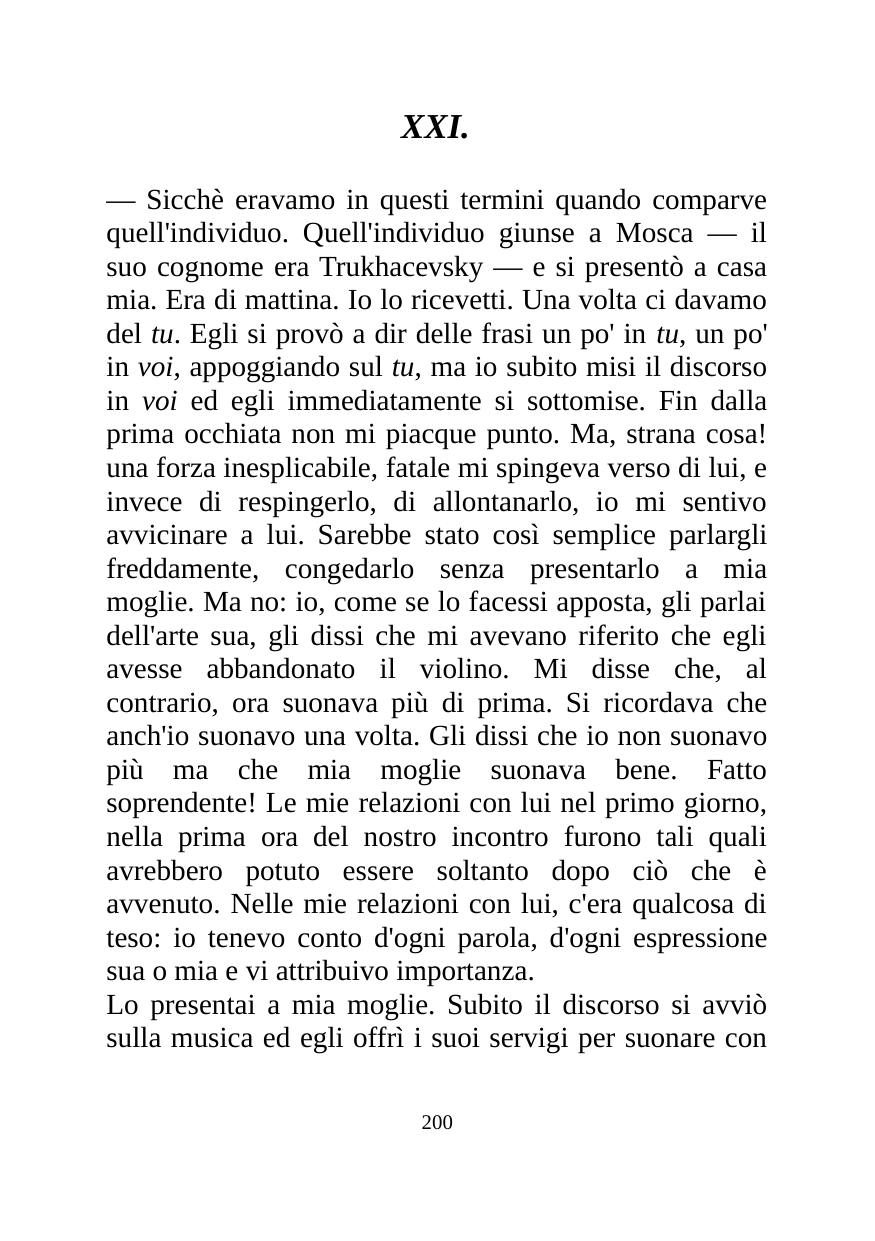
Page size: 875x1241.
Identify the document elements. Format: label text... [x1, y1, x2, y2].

text — Sicchè eravamo in questi termini quando comparve quell'individuo. Quell'individuo giunse a Mosca — il suo cognome era Trukhacevsky — e si presentò a casa mia. Era di mattina. Io lo ricevetti. Una volta ci davamo del tu. Egli si provò a dir delle frasi un po' in tu, un po' in voi, appoggiando sul tu, ma io subito misi il discorso in voi ed egli immediatamente si sottomise. Fin dalla prima occhiata non mi piacque punto. Ma, strana cosa! una forza inesplicabile, fatale mi spingeva verso di lui, e invece di respingerlo, di allontanarlo, io mi sentivo avvicinare a lui. Sarebbe stato così semplice parlargli freddamente, congedarlo senza presentarlo a mia moglie. Ma no: io, come se lo facessi apposta, gli parlai dell'arte sua, gli dissi che mi avevano riferito che egli avesse abbandonato il violino. Mi disse che, al contrario, ora suonava più di prima. Si ricordava che anch'io suonavo una volta. Gli dissi che io non suonavo più ma che mia moglie suonava bene. Fatto soprendente! Le mie relazioni con lui nel primo giorno, nella prima ora del nostro incontro furono tali quali avrebbero potuto essere soltanto dopo ciò che è avvenuto. Nelle mie relazioni con lui, c'era qualcosa di teso: io tenevo conto d'ogni parola, d'ogni espressione sua o mia e vi attribuivo importanza. [106, 182, 768, 987]
subtitle XXI. [106, 106, 768, 146]
text Lo presentai a mia moglie. Subito il discorso si avviò sulla musica ed egli offrì i suoi servigi per suonare con [106, 987, 768, 1054]
